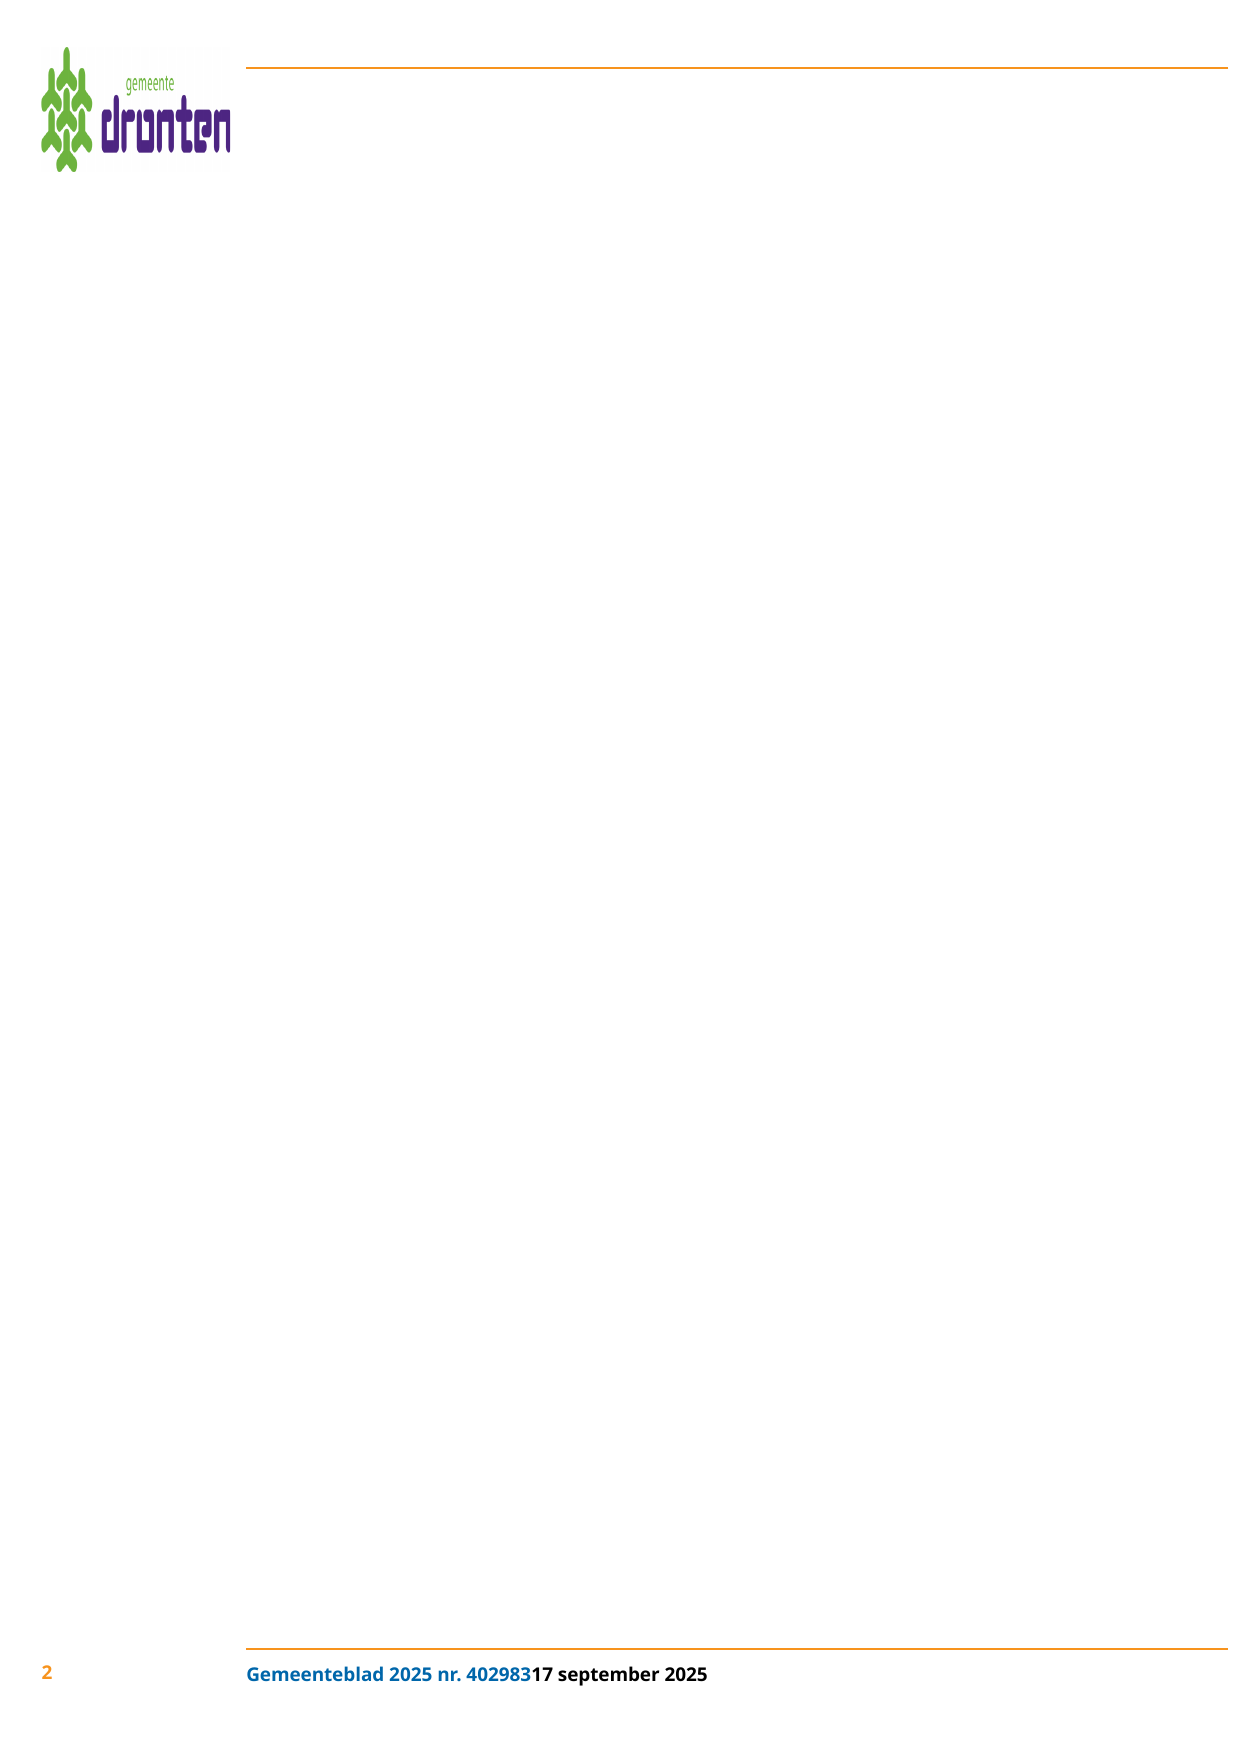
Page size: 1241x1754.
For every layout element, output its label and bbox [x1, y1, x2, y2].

picture [41, 47, 231, 172]
